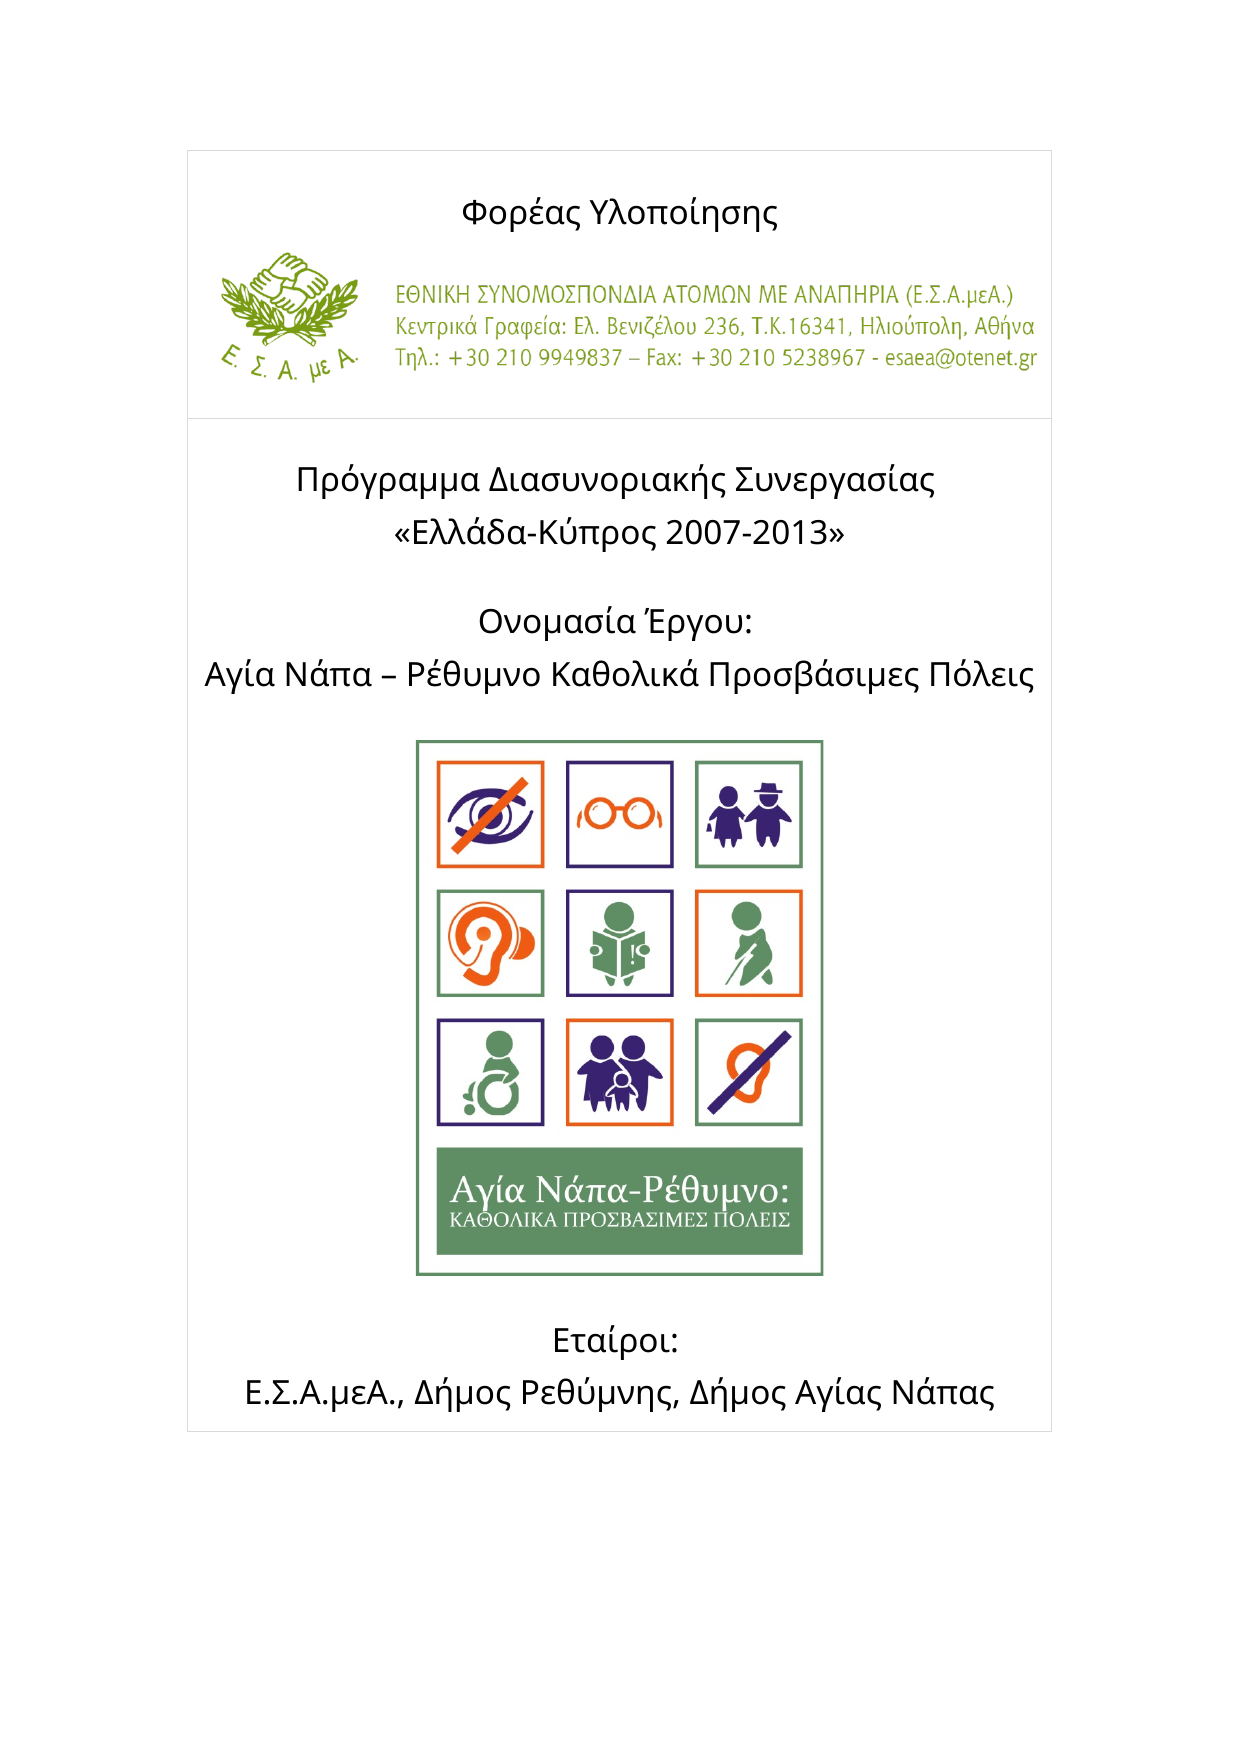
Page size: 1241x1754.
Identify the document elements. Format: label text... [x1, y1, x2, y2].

table_cell Πρόγραμμα Διασυνοριακής Συνεργασίας «Ελλάδα-Κύπρος 2007-2013» Ονομασία Έργου: Αγία Νάπα – Ρέθυμνο Καθολικά Προσβάσιμες Πόλεις Εταίροι: Ε.Σ.Α.μεΑ., Δήμος Ρεθύμνης, Δήμος Αγίας Νάπας [188, 419, 1051, 1431]
picture [415, 740, 824, 1276]
picture [198, 240, 1052, 397]
table_header Φορέας Υλοποίησης [188, 151, 1051, 418]
